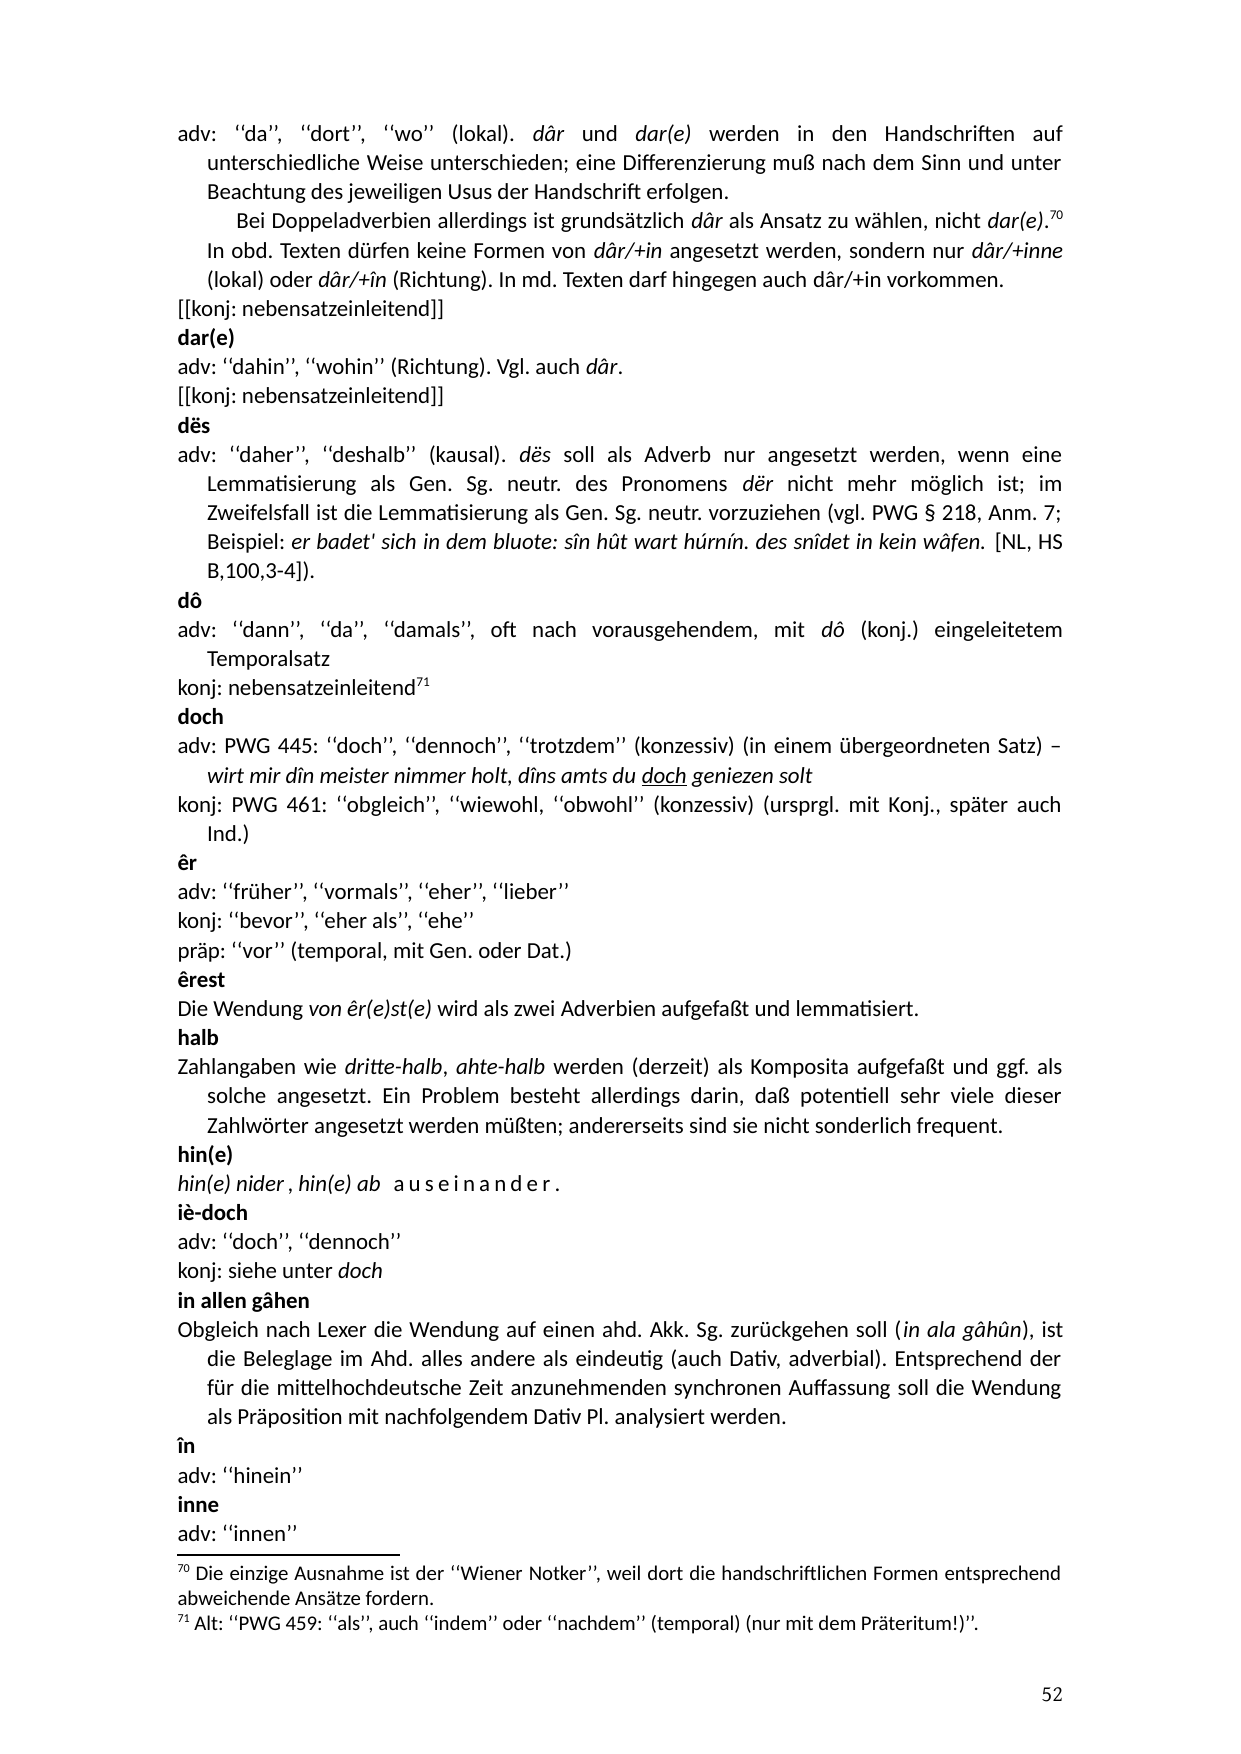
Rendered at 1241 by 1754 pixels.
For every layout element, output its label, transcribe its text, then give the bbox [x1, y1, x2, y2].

text Alt: ‘‘PWG 459: ‘‘als’’, auch ‘‘indem’’ oder ‘‘nachdem’’ (temporal) (nur mit dem Präteritum!)’’. [177, 1611, 1063, 1636]
text Bei Doppeladverbien allerdings ist grundsätzlich dâr als Ansatz zu wählen, nicht dar(e). In obd. Texten dürfen keine Formen von dâr/+in angesetzt werden, sondern nur dâr/+inne (lokal) oder dâr/+în (Richtung). In md. Texten darf hingegen auch dâr/+in vorkommen. [207, 206, 1063, 293]
text [[konj: nebensatzeinleitend]] [177, 293, 1063, 322]
text adv: ‘‘daher’’, ‘‘deshalb’’ (kausal). dës soll als Adverb nur angesetzt werden, wenn eine Lemmatisierung als Gen. Sg. neutr. des Pronomens dër nicht mehr möglich ist; im Zweifelsfall ist die Lemmatisierung als Gen. Sg. neutr. vorzuziehen (vgl. PWG § 218, Anm. 7; Beispiel: er badet' sich in dem bluote: sîn hût wart húrnín. des snîdet in kein wâfen. [NL, HS B,100,3-4]). [177, 439, 1063, 585]
text dës [177, 410, 1063, 439]
text dar(e) [177, 322, 1063, 351]
text adv: ‘‘da’’, ‘‘dort’’, ‘‘wo’’ (lokal). dâr und dar(e) werden in den Handschriften auf unterschiedliche Weise unterschieden; eine Differenzierung muß nach dem Sinn und unter Beachtung des jeweiligen Usus der Handschrift erfolgen. [177, 118, 1063, 206]
text adv: ‘‘früher’’, ‘‘vormals’’, ‘‘eher’’, ‘‘lieber’’ [177, 876, 1063, 906]
text in allen gâhen [177, 1285, 1063, 1314]
text adv: ‘‘innen’’ [177, 1518, 1063, 1547]
text dô [177, 585, 1063, 614]
text în [177, 1431, 1063, 1460]
text Zahlangaben wie dritte-halb, ahte-halb werden (derzeit) als Komposita aufgefaßt und ggf. als solche angesetzt. Ein Problem besteht allerdings darin, daß potentiell sehr viele dieser Zahlwörter angesetzt werden müßten; andererseits sind sie nicht sonderlich frequent. [177, 1051, 1063, 1139]
text konj: PWG 461: ‘‘obgleich’’, ‘‘wiewohl, ‘‘obwohl’’ (konzessiv) (ursprgl. mit Konj., später auch Ind.) [177, 789, 1063, 847]
text adv: PWG 445: ‘‘doch’’, ‘‘dennoch’’, ‘‘trotzdem’’ (konzessiv) (in einem übergeordneten Satz) – wirt mir dîn meister nimmer holt, dîns amts du doch geniezen solt [177, 731, 1063, 789]
text hin(e) nider, hin(e) ab auseinander. [177, 1168, 1063, 1197]
text adv: ‘‘doch’’, ‘‘dennoch’’ [177, 1226, 1063, 1256]
text doch [177, 701, 1063, 731]
text [[konj: nebensatzeinleitend]] [177, 381, 1063, 410]
text konj: ‘‘bevor’’, ‘‘eher als’’, ‘‘ehe’’ [177, 906, 1063, 935]
text halb [177, 1022, 1063, 1051]
text êr [177, 847, 1063, 876]
text präp: ‘‘vor’’ (temporal, mit Gen. oder Dat.) [177, 935, 1063, 964]
text adv: ‘‘dann’’, ‘‘da’’, ‘‘damals’’, oft nach vorausgehendem, mit dô (konj.) eingeleitetem Temporalsatz [177, 614, 1063, 672]
text Die einzige Ausnahme ist der ‘‘Wiener Notker’’, weil dort die handschriftlichen Formen entsprechend abweichende Ansätze fordern. [177, 1561, 1063, 1611]
text konj: siehe unter doch [177, 1256, 1063, 1285]
text konj: nebensatzeinleitend [177, 672, 1063, 701]
text Obgleich nach Lexer die Wendung auf einen ahd. Akk. Sg. zurückgehen soll (in ala gâhûn), ist die Beleglage im Ahd. alles andere als eindeutig (auch Dativ, adverbial). Entsprechend der für die mittelhochdeutsche Zeit anzunehmenden synchronen Auffassung soll die Wendung als Präposition mit nachfolgendem Dativ Pl. analysiert werden. [177, 1314, 1063, 1431]
text iè-doch [177, 1197, 1063, 1226]
text inne [177, 1489, 1063, 1518]
text adv: ‘‘hinein’’ [177, 1460, 1063, 1489]
text Die Wendung von êr(e)st(e) wird als zwei Adverbien aufgefaßt und lemmatisiert. [177, 993, 1063, 1022]
text hin(e) [177, 1139, 1063, 1168]
text adv: ‘‘dahin’’, ‘‘wohin’’ (Richtung). Vgl. auch dâr. [177, 351, 1063, 381]
text êrest [177, 964, 1063, 993]
